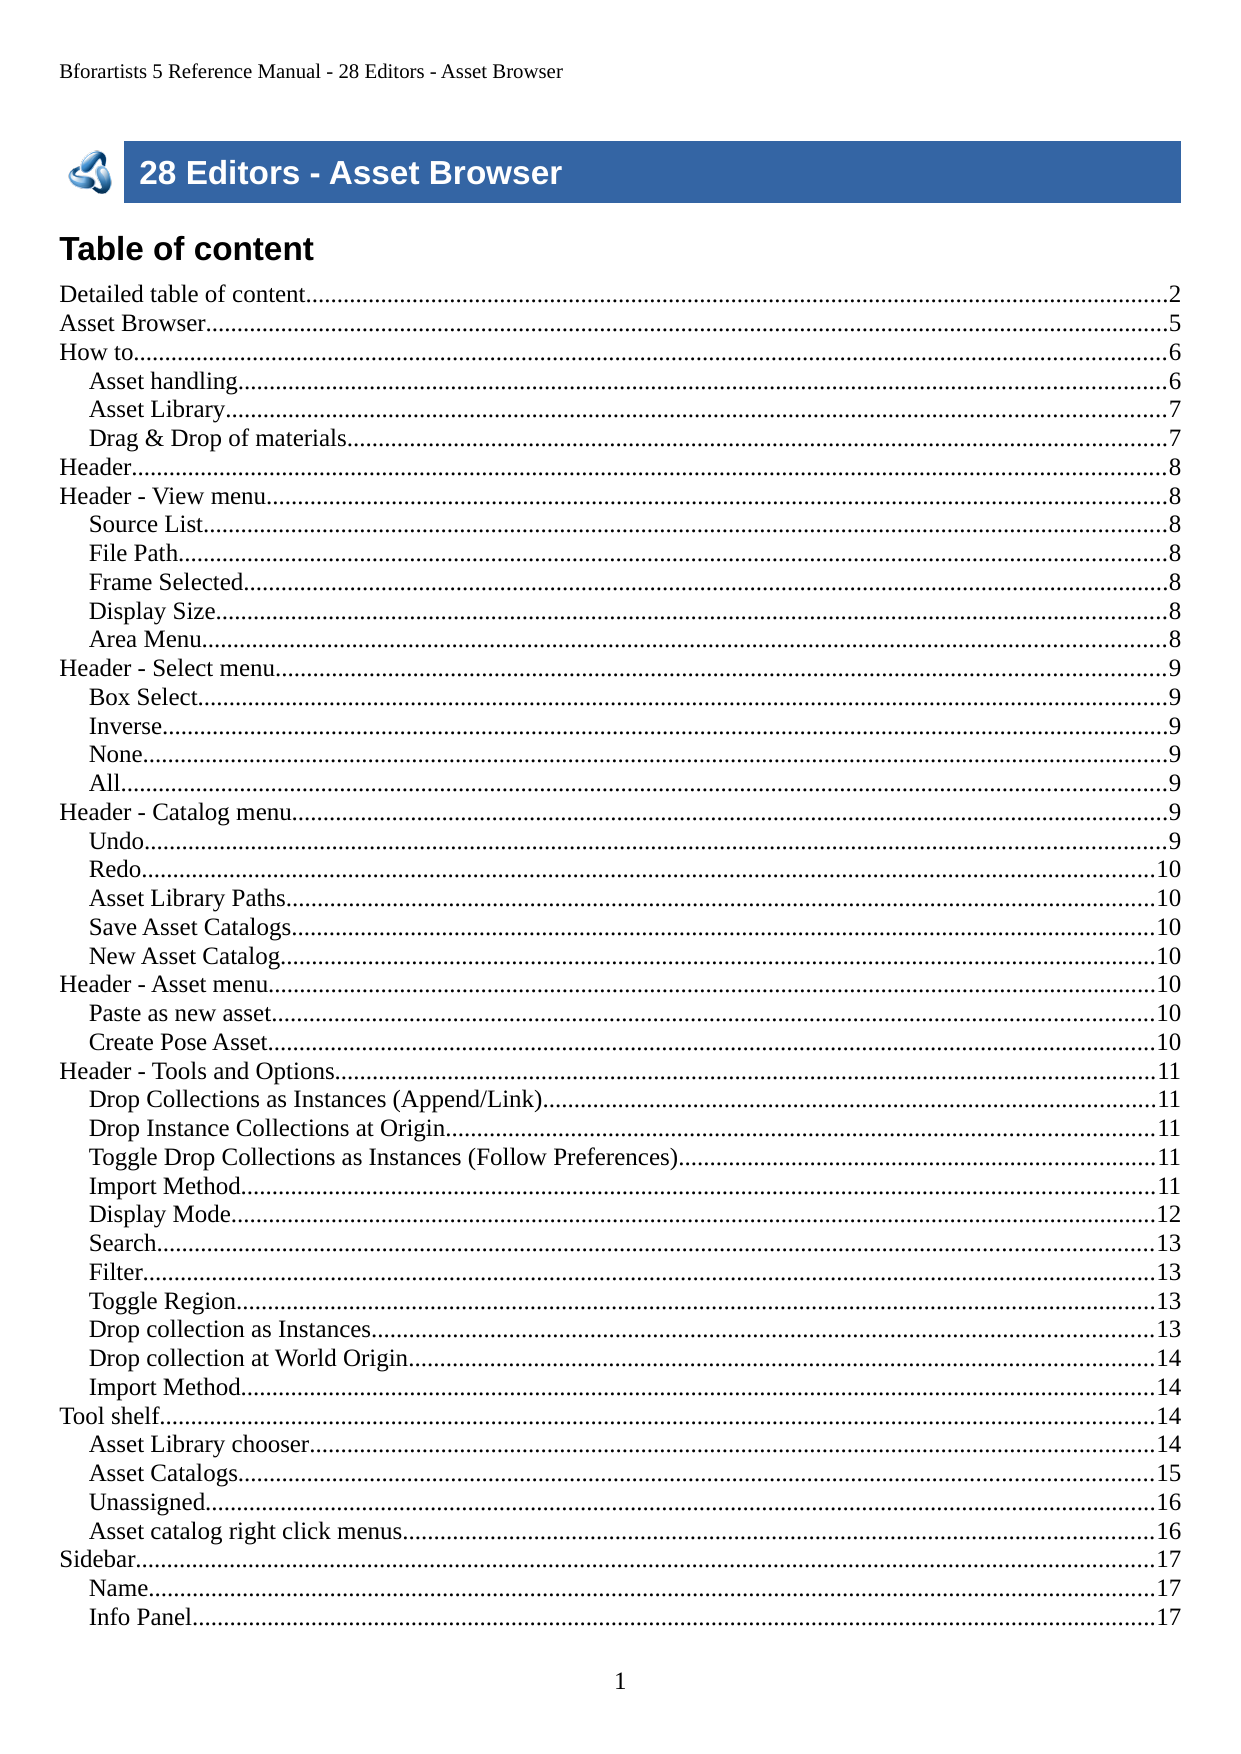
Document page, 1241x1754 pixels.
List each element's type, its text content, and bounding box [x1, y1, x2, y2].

text Import Method 14 [88, 1372, 1181, 1401]
text Box Select 9 [88, 682, 1181, 711]
text Sidebar 17 [59, 1544, 1181, 1573]
text Toggle Drop Collections as Instances (Follow Preferences) 11 [88, 1142, 1181, 1171]
text None 9 [88, 739, 1181, 768]
text Info Panel 17 [88, 1602, 1181, 1631]
text Unassigned 16 [88, 1487, 1181, 1516]
text Drop collection at World Origin 14 [88, 1343, 1181, 1372]
text Search 13 [88, 1228, 1181, 1257]
text Import Method 11 [88, 1171, 1181, 1199]
text Header - Tools and Options 11 [59, 1056, 1181, 1084]
text Header 8 [59, 452, 1181, 481]
text Filter 13 [88, 1257, 1181, 1286]
text Detailed table of content 2 [59, 279, 1181, 308]
text Asset Library chooser 14 [88, 1429, 1181, 1458]
text Header - Catalog menu 9 [59, 797, 1181, 826]
text Tool shelf 14 [59, 1401, 1181, 1429]
text Drag & Drop of materials 7 [88, 423, 1181, 452]
text Drop Instance Collections at Origin 11 [88, 1113, 1181, 1142]
text Header - Asset menu 10 [59, 969, 1181, 998]
text Asset catalog right click menus 16 [88, 1516, 1181, 1544]
text Toggle Region 13 [88, 1286, 1181, 1314]
text Save Asset Catalogs 10 [88, 912, 1181, 941]
text Display Size 8 [88, 596, 1181, 624]
text Source List 8 [88, 509, 1181, 538]
text Asset handling 6 [88, 366, 1181, 394]
table_header [59, 141, 124, 203]
text Area Menu 8 [88, 624, 1181, 653]
text Redo 10 [88, 854, 1181, 883]
subtitle Table of content [59, 228, 1181, 267]
table_header 28 Editors - Asset Browser [124, 141, 1181, 203]
text How to 6 [59, 337, 1181, 366]
text Header - View menu 8 [59, 481, 1181, 509]
text New Asset Catalog 10 [88, 941, 1181, 969]
text Drop Collections as Instances (Append/Link) 11 [88, 1084, 1181, 1113]
text Inverse 9 [88, 711, 1181, 739]
text Frame Selected 8 [88, 567, 1181, 596]
text Asset Catalogs 15 [88, 1458, 1181, 1487]
text Create Pose Asset 10 [88, 1027, 1181, 1056]
text File Path 8 [88, 538, 1181, 567]
text Paste as new asset 10 [88, 998, 1181, 1027]
text Name 17 [88, 1573, 1181, 1602]
text Undo 9 [88, 826, 1181, 854]
text Asset Library Paths 10 [88, 883, 1181, 912]
text Display Mode 12 [88, 1199, 1181, 1228]
text Asset Library 7 [88, 394, 1181, 423]
text Drop collection as Instances 13 [88, 1314, 1181, 1343]
text All 9 [88, 768, 1181, 797]
picture [65, 147, 114, 197]
text Asset Browser 5 [59, 308, 1181, 337]
text Header - Select menu 9 [59, 653, 1181, 682]
